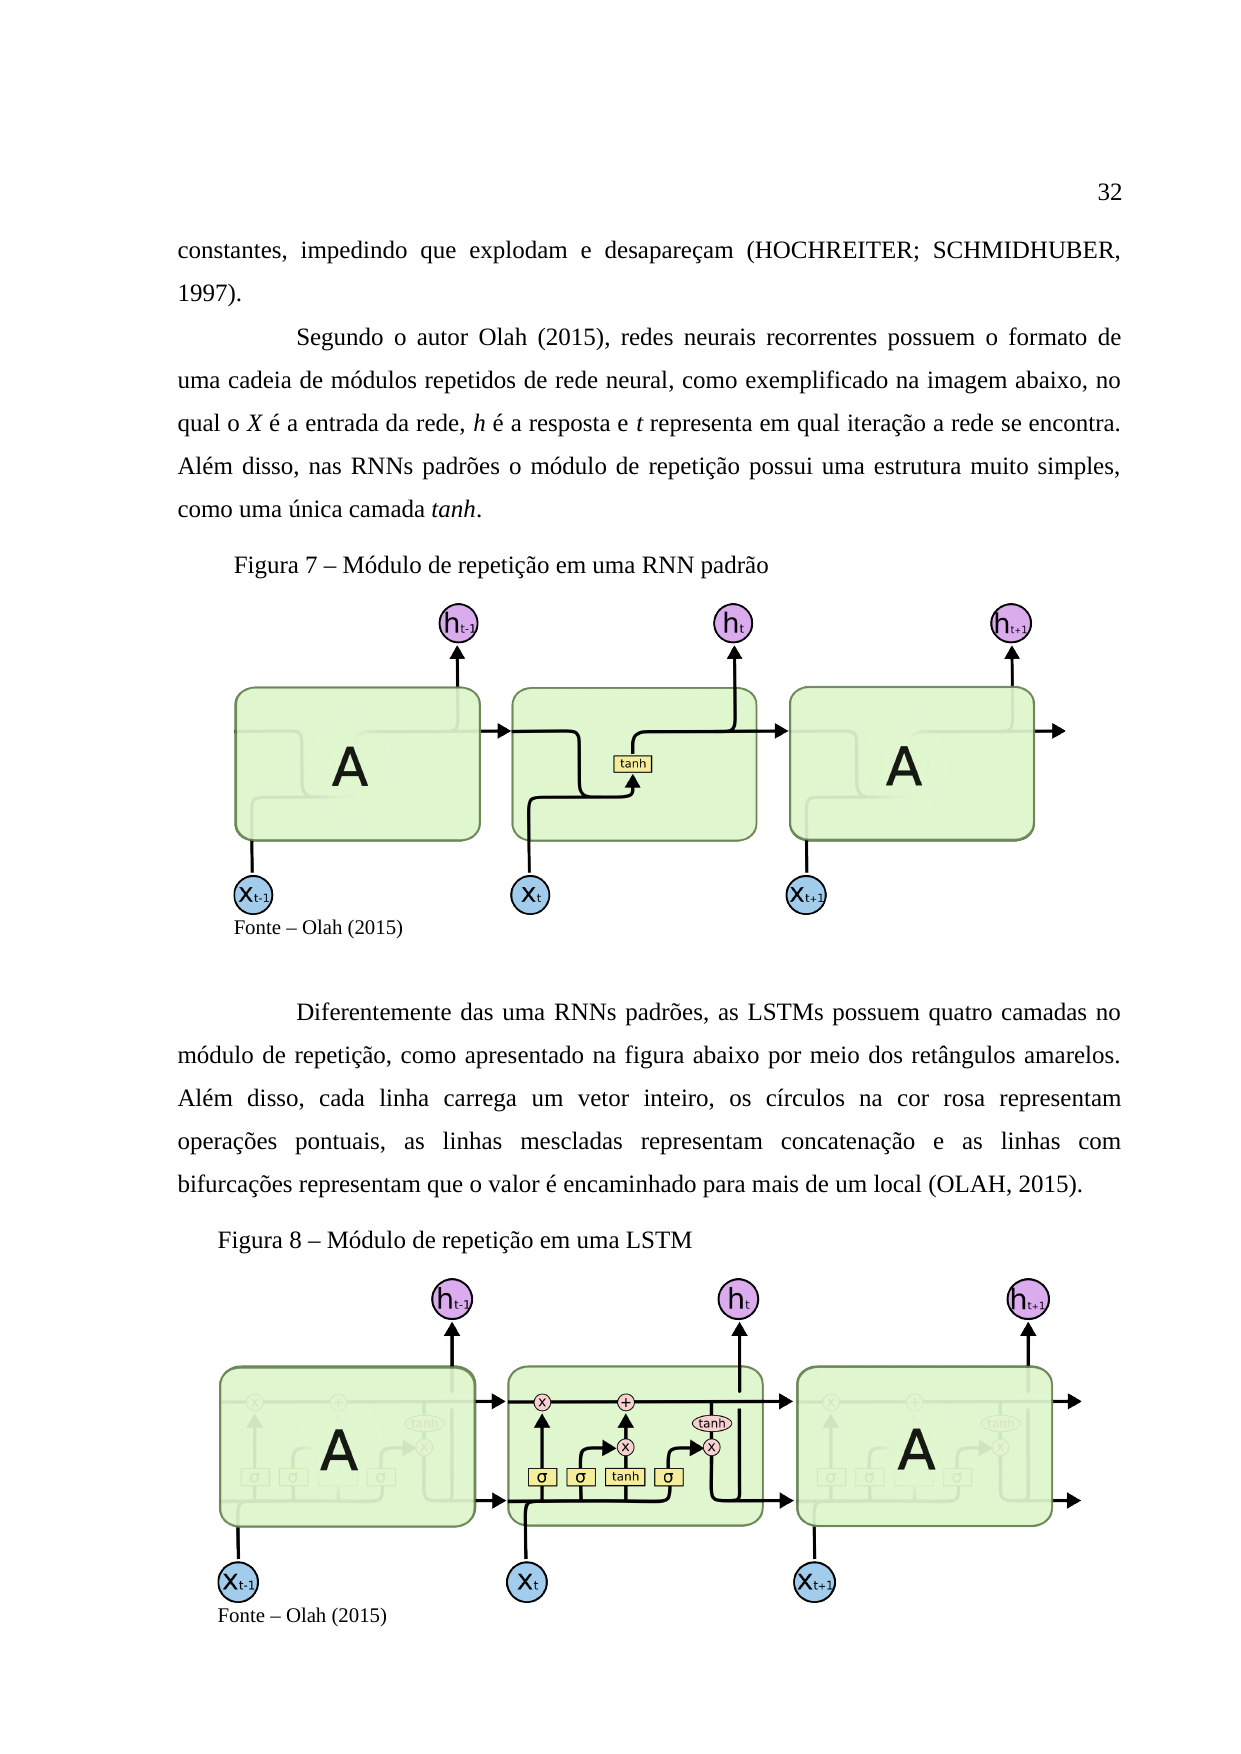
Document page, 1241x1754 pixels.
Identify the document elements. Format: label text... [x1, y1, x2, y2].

text constantes, impedindo que explodam e desapareçam (HOCHREITER; SCHMIDHUBER, 1997). [177, 235, 1122, 307]
text Diferentemente das uma RNNs padrões, as LSTMs possuem quatro camadas no módulo de repetição, como apresentado na figura abaixo por meio dos retângulos amarelos. Além disso, cada linha carrega um vetor inteiro, os círculos na cor rosa representam operações pontuais, as linhas mescladas representam concatenação e as linhas com bifurcações representam que o valor é encaminhado para mais de um local (OLAH, 2015). [177, 997, 1122, 1198]
text Figura 7 – Módulo de repetição em uma RNN padrão [233, 550, 1066, 578]
picture [217, 1278, 1082, 1603]
text Segundo o autor Olah (2015), redes neurais recorrentes possuem o formato de uma cadeia de módulos repetidos de rede neural, como exemplificado na imagem abaixo, no qual o X é a entrada da rede, h é a resposta e t representa em qual iteração a rede se encontra. Além disso, nas RNNs padrões o módulo de repetição possui uma estrutura muito simples, como uma única camada tanh. [177, 322, 1122, 523]
text Figura 8 – Módulo de repetição em uma LSTM [217, 1225, 1082, 1253]
text Fonte – Olah (2015) [217, 1603, 1082, 1627]
text Fonte – Olah (2015) [233, 915, 1066, 939]
picture [233, 603, 1066, 915]
